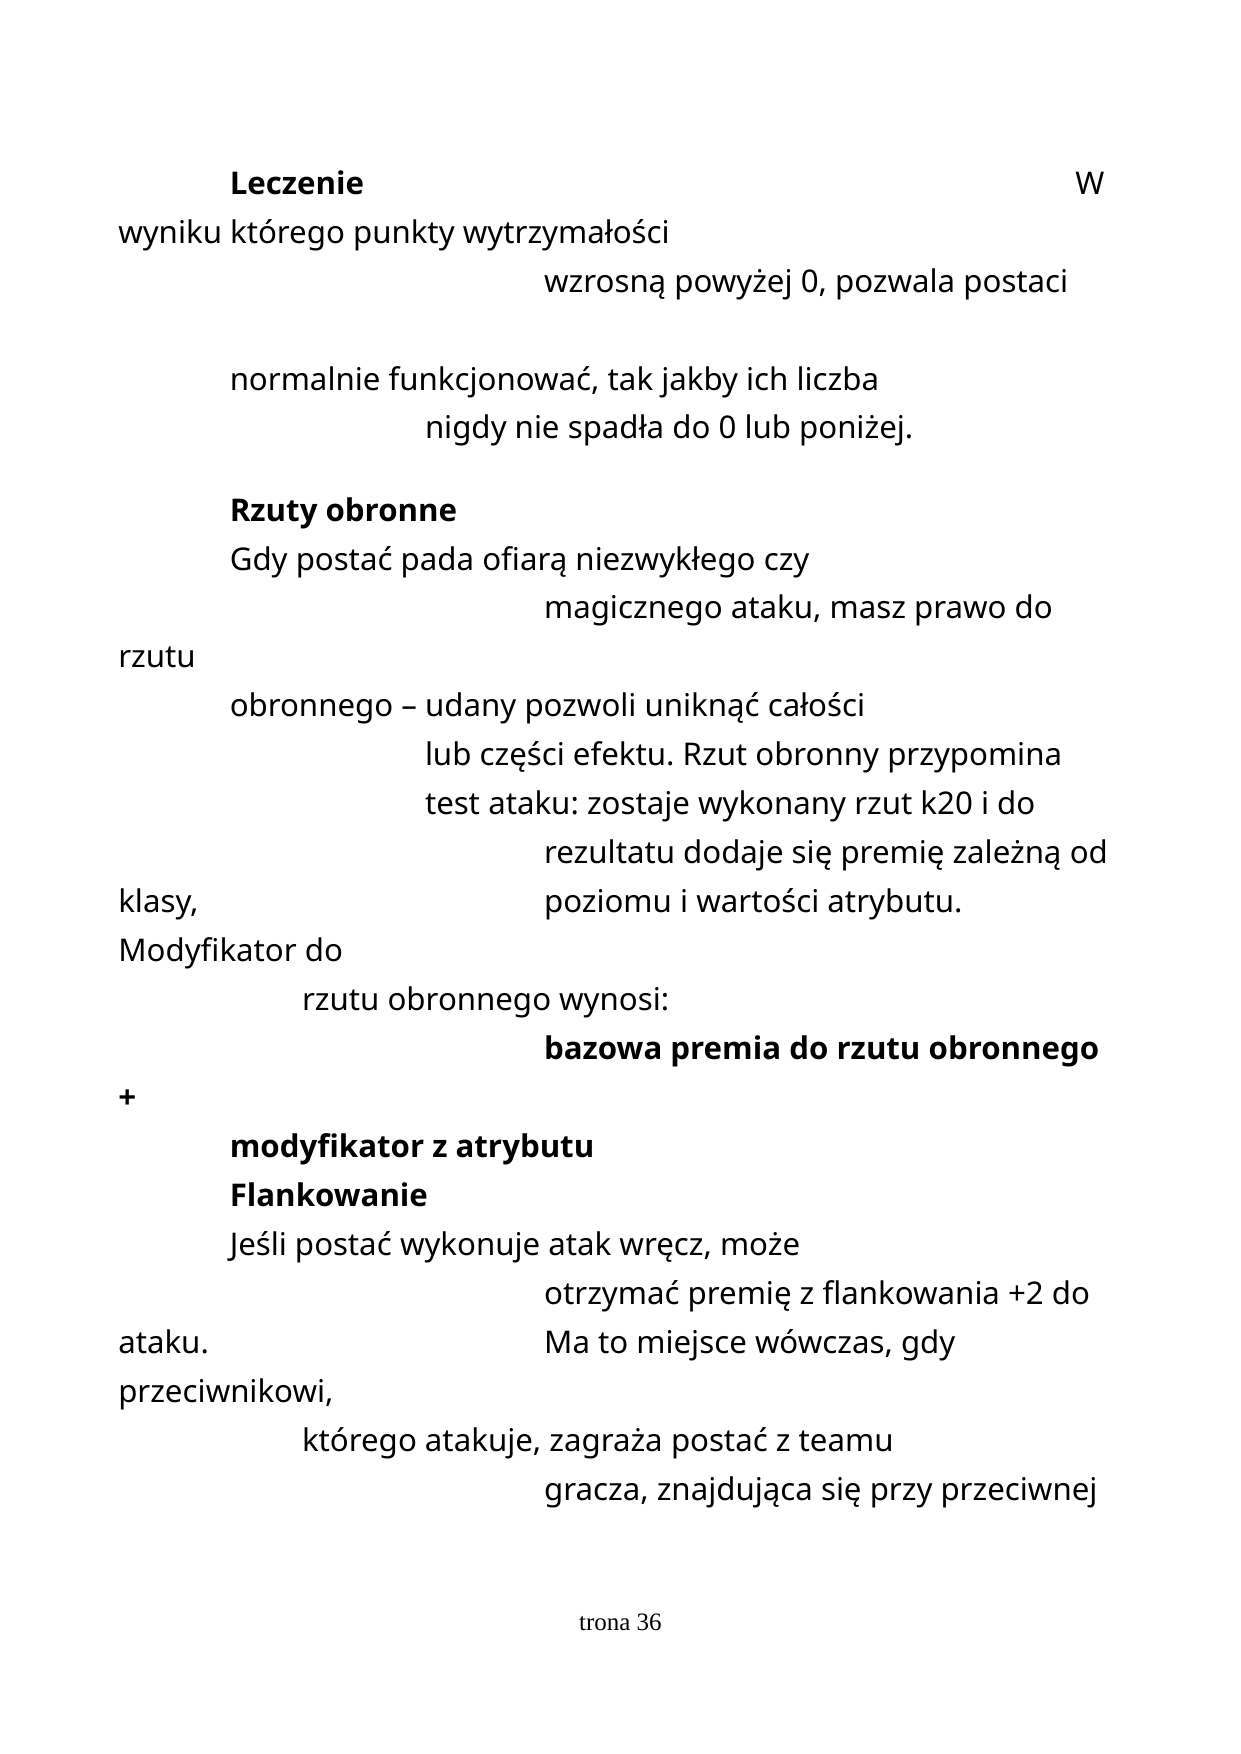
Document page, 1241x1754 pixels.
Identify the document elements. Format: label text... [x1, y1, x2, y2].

text Rzuty obronne Gdy postać pada ofiarą niezwykłego czy magicznego ataku, masz prawo do rzutu obronnego – udany pozwoli uniknąć całości lub części efektu. Rzut obronny przypomina test ataku: zostaje wykonany rzut k20 i do rezultatu dodaje się premię zależną od klasy, poziomu i wartości atrybutu. Modyfikator do rzutu obronnego wynosi: [118, 487, 1122, 1020]
text bazowa premia do rzutu obronnego + modyfikator z atrybutu [118, 1026, 1122, 1167]
text Flankowanie Jeśli postać wykonuje atak wręcz, może otrzymać premię z flankowania +2 do ataku. Ma to miejsce wówczas, gdy przeciwnikowi, którego atakuje, zagraża postać z teamu gracza, znajdująca się przy przeciwnej [118, 1173, 1122, 1558]
text Leczenie W wyniku którego punkty wytrzymałości wzrosną powyżej 0, pozwala postaci normalnie funkcjonować, tak jakby ich liczba nigdy nie spadła do 0 lub poniżej. [118, 161, 1122, 448]
